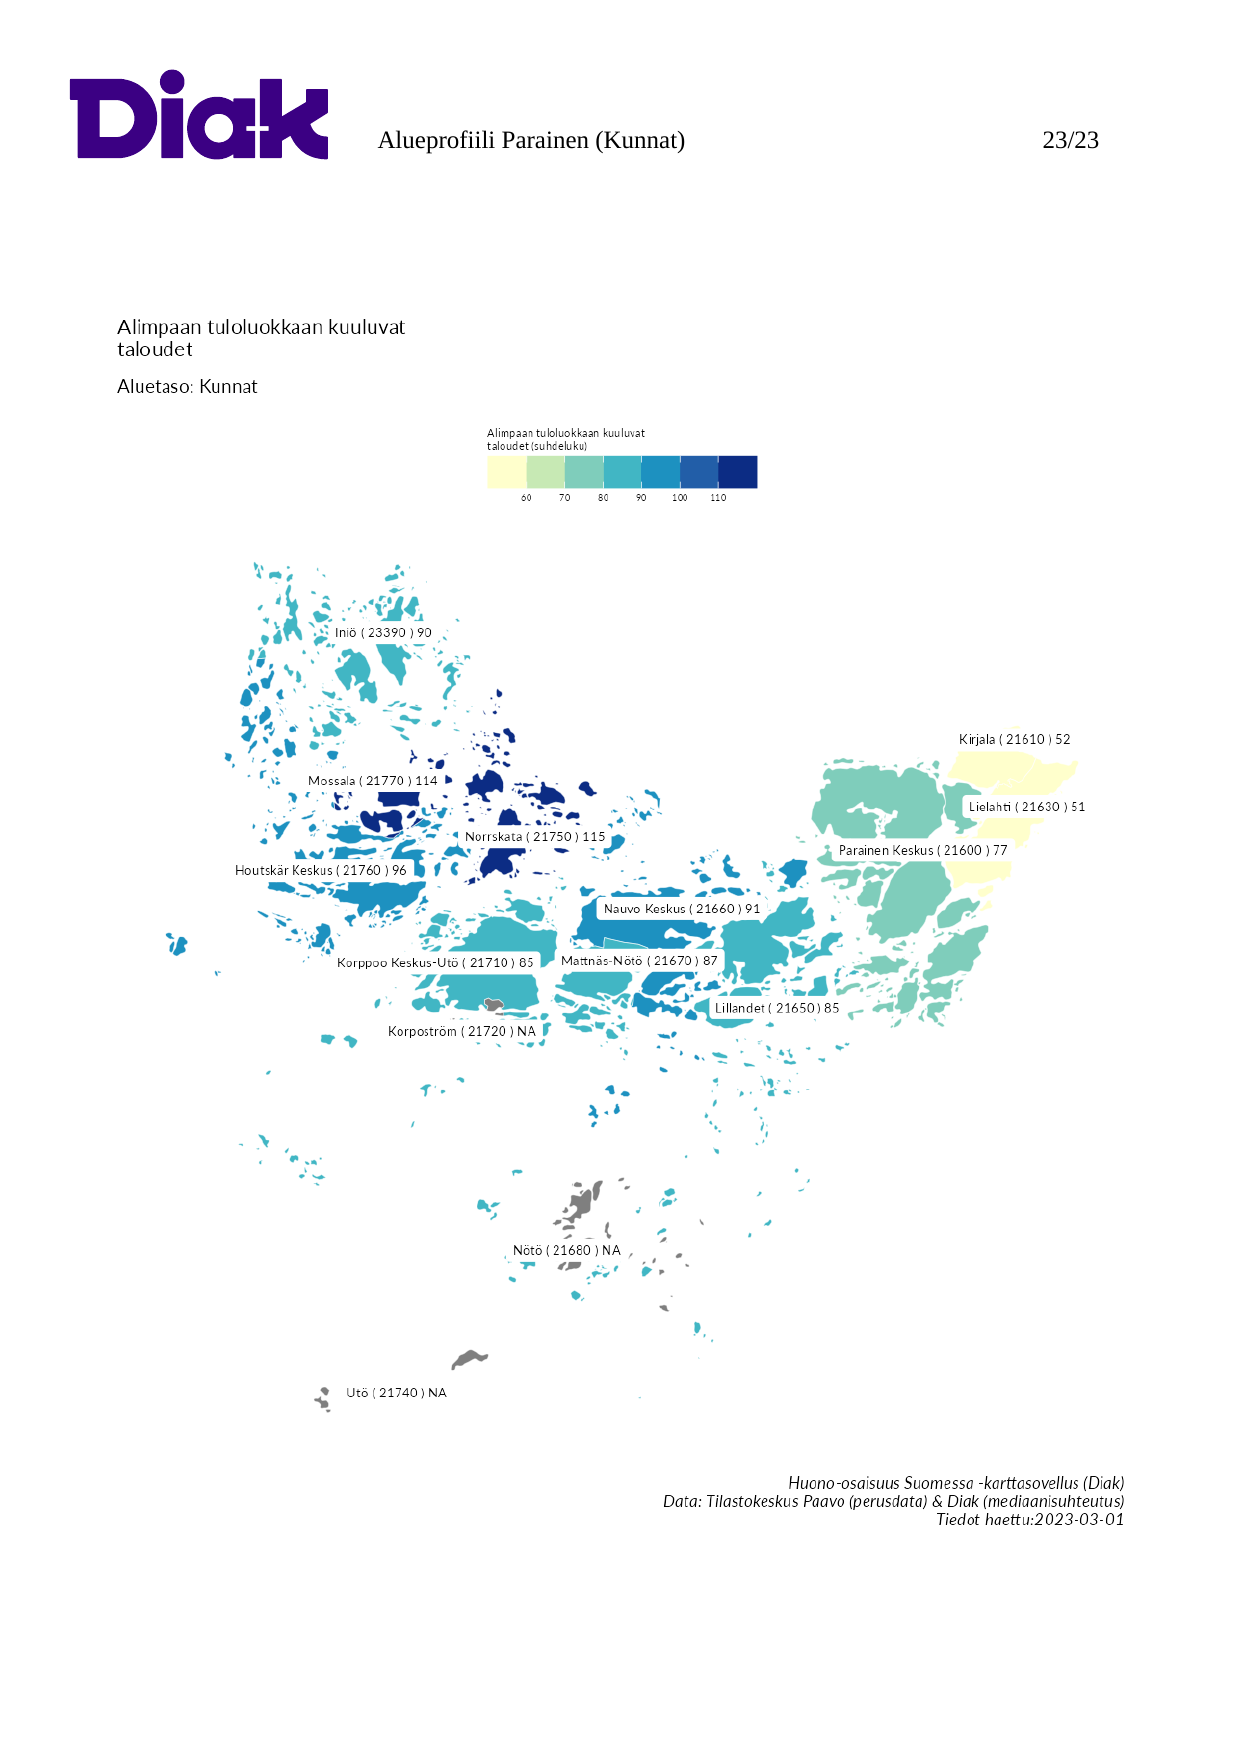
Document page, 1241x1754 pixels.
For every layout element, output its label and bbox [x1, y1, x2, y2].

picture [61, 196, 1179, 1651]
